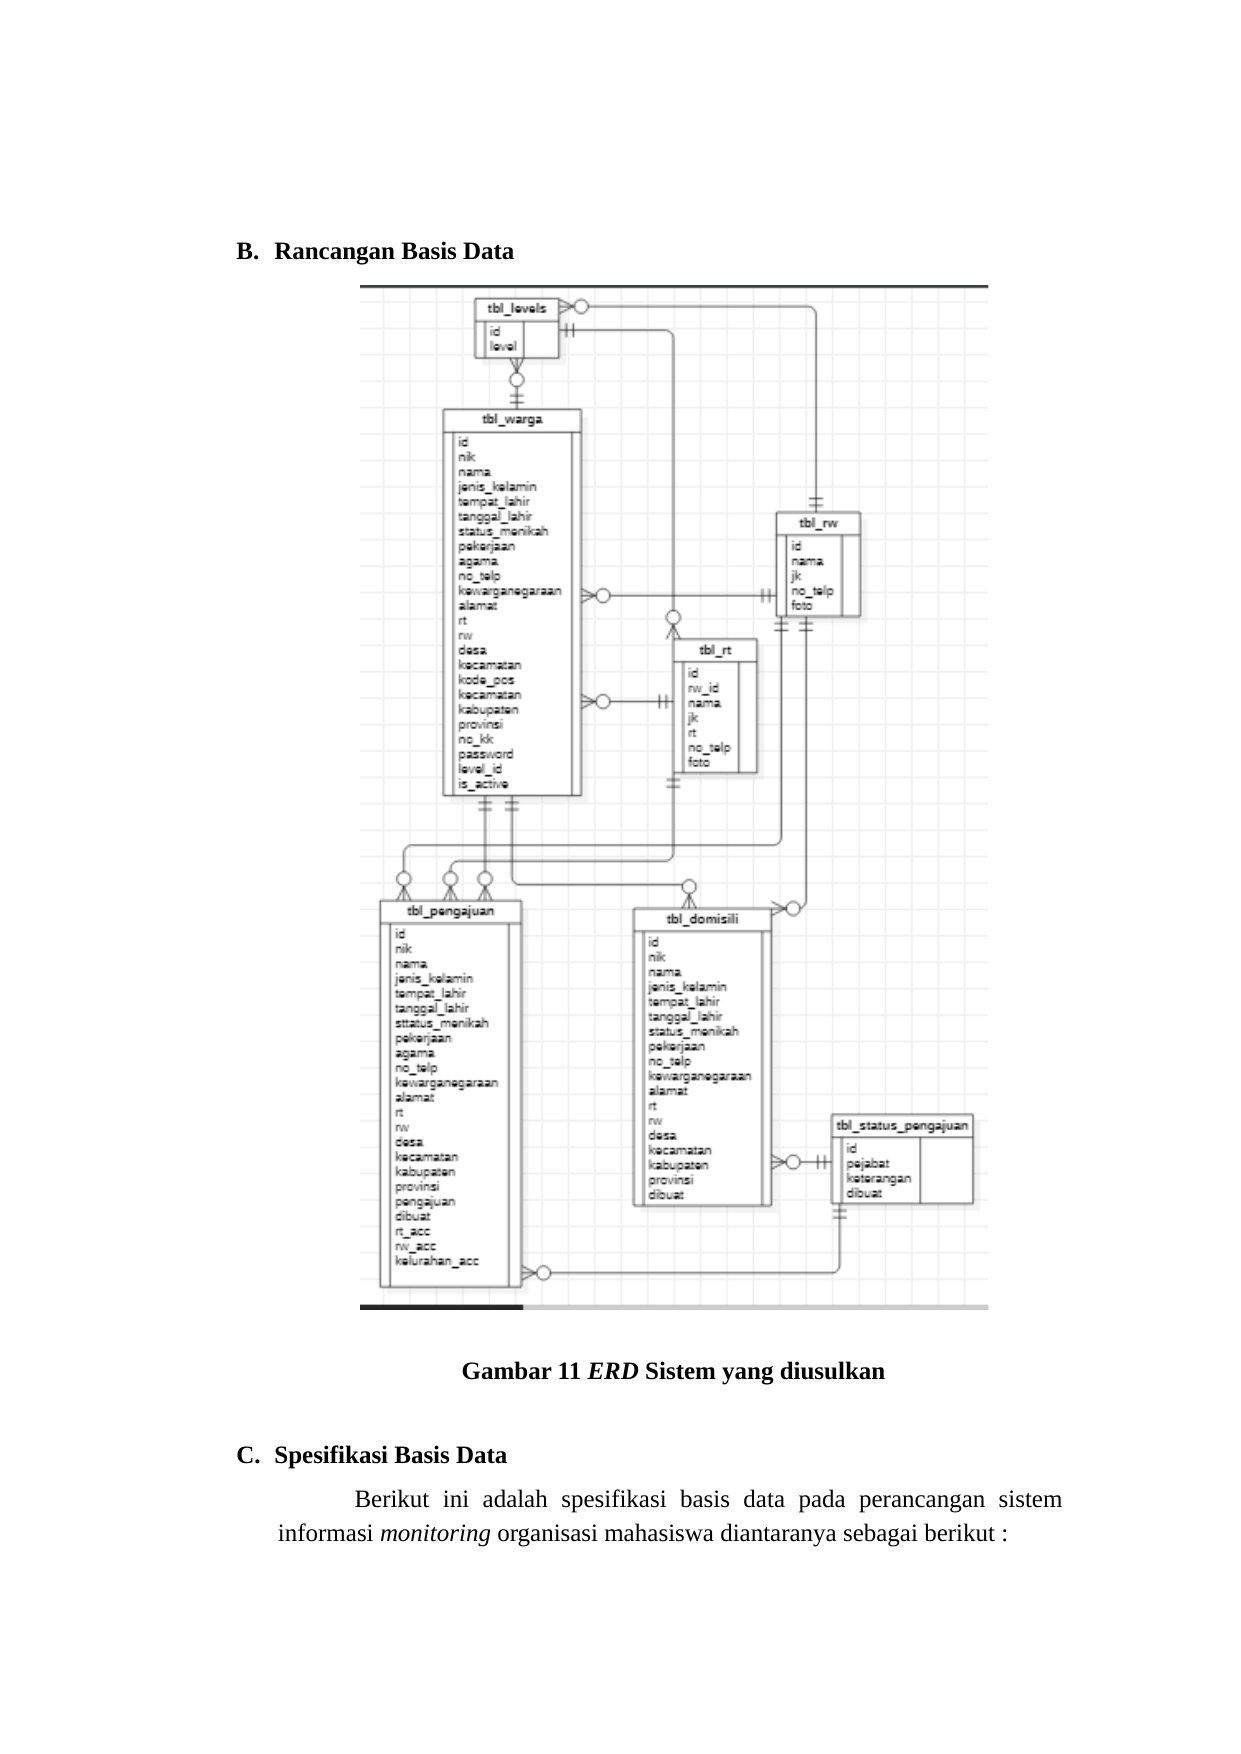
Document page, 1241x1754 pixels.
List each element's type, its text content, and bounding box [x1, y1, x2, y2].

text Berikut ini adalah spesifikasi basis data pada perancangan sistem informasi monitoring organisasi mahasiswa diantaranya sebagai berikut : [278, 1484, 1063, 1547]
list Spesifikasi Basis Data [236, 1441, 1063, 1469]
text Gambar 11 ERD Sistem yang diusulkan [283, 1356, 1063, 1385]
picture [360, 285, 989, 1310]
table_header [286, 279, 1062, 1344]
list Rancangan Basis Data [236, 236, 1063, 265]
